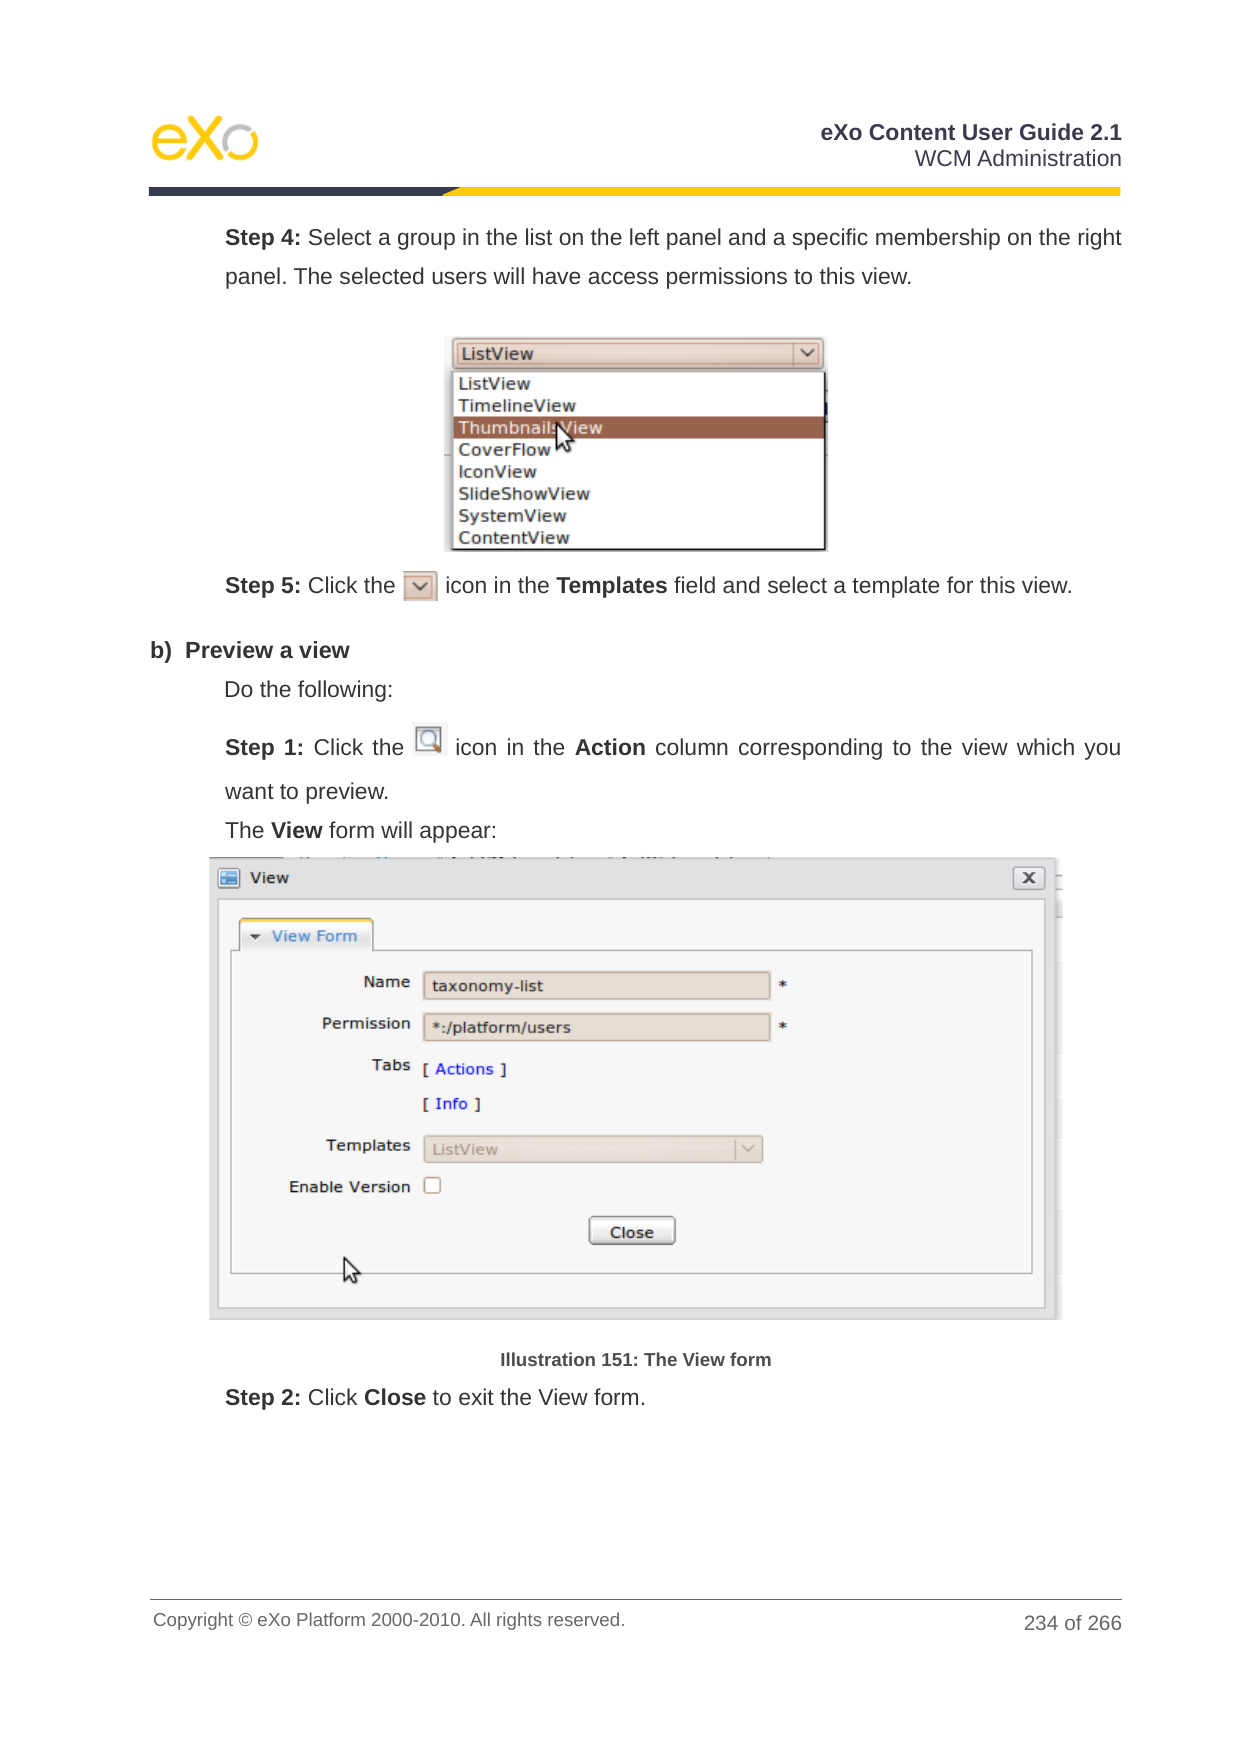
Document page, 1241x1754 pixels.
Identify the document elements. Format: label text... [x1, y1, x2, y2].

list Step 4: Select a group in the list on the left panel and a specific membership on the right panel. The selected users will have access permissions to this view. [187, 223, 1122, 289]
picture [152, 115, 259, 161]
picture [443, 336, 829, 552]
text Do the following: [224, 676, 1122, 702]
list Step 5: Click the icon in the Templates field and select a template for this view. [187, 569, 1122, 598]
list Step 1: Click theicon in the Action column corresponding to the view which you want to preview. [187, 715, 1122, 804]
picture [403, 571, 438, 601]
picture [209, 857, 1063, 1320]
subtitle Preview a view [150, 637, 1122, 663]
picture [411, 722, 448, 758]
list The View form will appear: [187, 817, 1122, 844]
list Step 2: Click Close to exit the View form. [187, 1346, 1122, 1410]
picture [148, 187, 1121, 196]
list Illustration 155: The View form [209, 1320, 1062, 1370]
